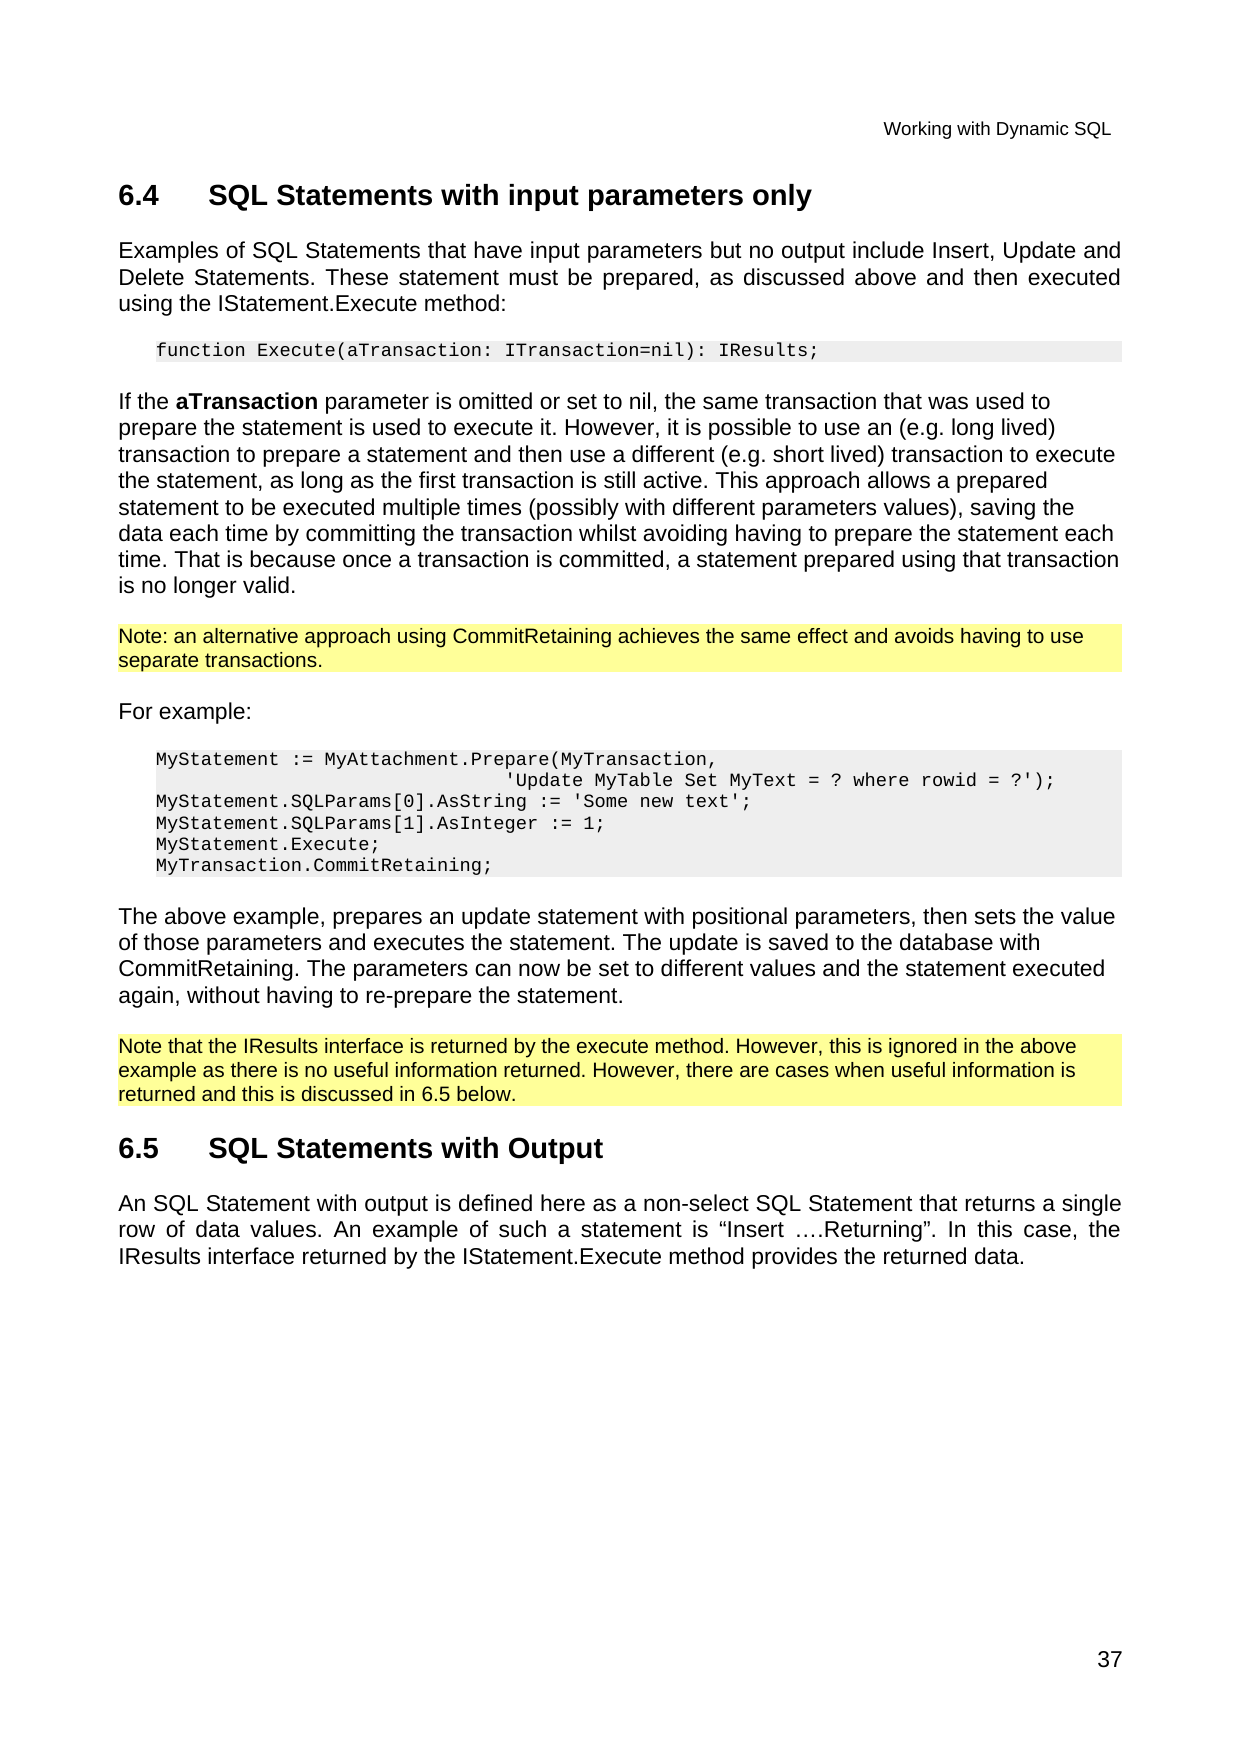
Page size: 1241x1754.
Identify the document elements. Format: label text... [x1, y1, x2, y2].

text For example: [118, 698, 1122, 724]
subtitle SQL Statements with Output [118, 1131, 1122, 1164]
text function Execute(aTransaction: ITransaction=nil): IResults; [156, 341, 1122, 362]
text MyTransaction.CommitRetaining; [156, 856, 1122, 877]
text MyStatement := MyAttachment.Prepare(MyTransaction, [156, 750, 1122, 771]
text MyStatement.Execute; [156, 835, 1122, 856]
text 'Update MyTable Set MyText = ? where rowid = ?'); [156, 771, 1122, 792]
text Note: an alternative approach using CommitRetaining achieves the same effect and avoids having to use separate transactions. [118, 624, 1122, 672]
text Note that the IResults interface is returned by the execute method. However, this is ignored in the above example as there is no useful information returned. However, there are cases when useful information is returned and this is discussed in 6.5 below. [118, 1034, 1122, 1106]
text If the aTransaction parameter is omitted or set to nil, the same transaction that was used to prepare the statement is used to execute it. However, it is possible to use an (e.g. long lived) transaction to prepare a statement and then use a different (e.g. short lived) transaction to execute the statement, as long as the first transaction is still active. This approach allows a prepared statement to be executed multiple times (possibly with different parameters values), saving the data each time by committing the transaction whilst avoiding having to prepare the statement each time. That is because once a transaction is committed, a statement prepared using that transaction is no longer valid. [118, 388, 1122, 599]
text MyStatement.SQLParams[1].AsInteger := 1; [156, 813, 1122, 835]
subtitle SQL Statements with input parameters only [118, 178, 1122, 212]
text The above example, prepares an update statement with positional parameters, then sets the value of those parameters and executes the statement. The update is saved to the database with CommitRetaining. The parameters can now be set to different values and the statement executed again, without having to re-prepare the statement. [118, 903, 1122, 1008]
text MyStatement.SQLParams[0].AsString := 'Some new text'; [156, 792, 1122, 813]
text An SQL Statement with output is defined here as a non-select SQL Statement that returns a single row of data values. An example of such a statement is “Insert ….Returning”. In this case, the IResults interface returned by the IStatement.Execute method provides the returned data. [118, 1190, 1122, 1269]
text Examples of SQL Statements that have input parameters but no output include Insert, Update and Delete Statements. These statement must be prepared, as discussed above and then executed using the IStatement.Execute method: [118, 237, 1122, 316]
